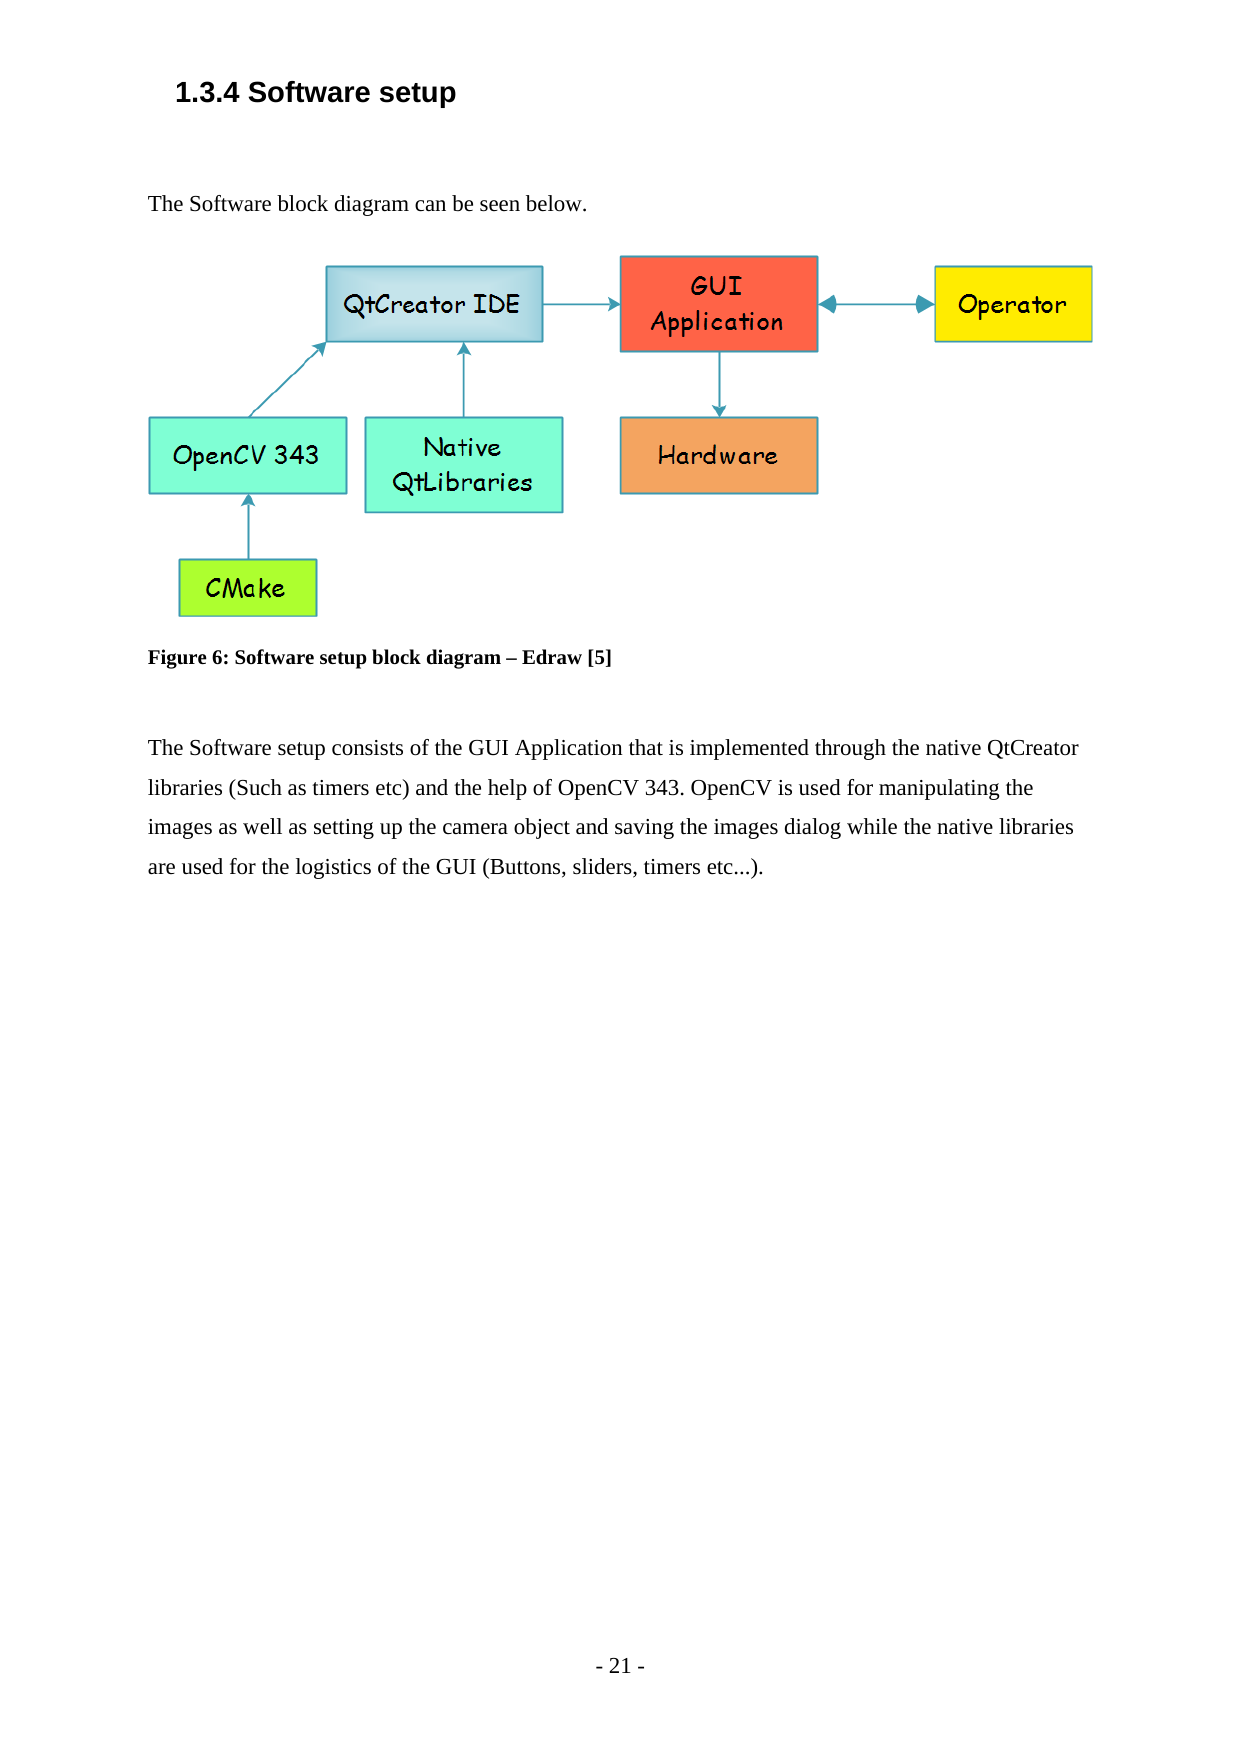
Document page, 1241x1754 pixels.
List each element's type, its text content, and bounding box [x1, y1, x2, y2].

picture [147, 255, 1093, 617]
subtitle 1.3.4 Software setup [175, 75, 1092, 108]
text The Software setup consists of the GUI Application that is implemented through the native QtCreator libraries (Such as timers etc) and the help of OpenCV 343. OpenCV is used for manipulating the images as well as setting up the camera object and saving the images dialog while the native libraries are used for the logistics of the GUI (Buttons, sliders, timers etc...). [148, 734, 1092, 879]
text The Software block diagram can be seen below. [148, 190, 1092, 216]
text Figure 6: Software setup block diagram – Edraw [5] [148, 617, 1092, 669]
